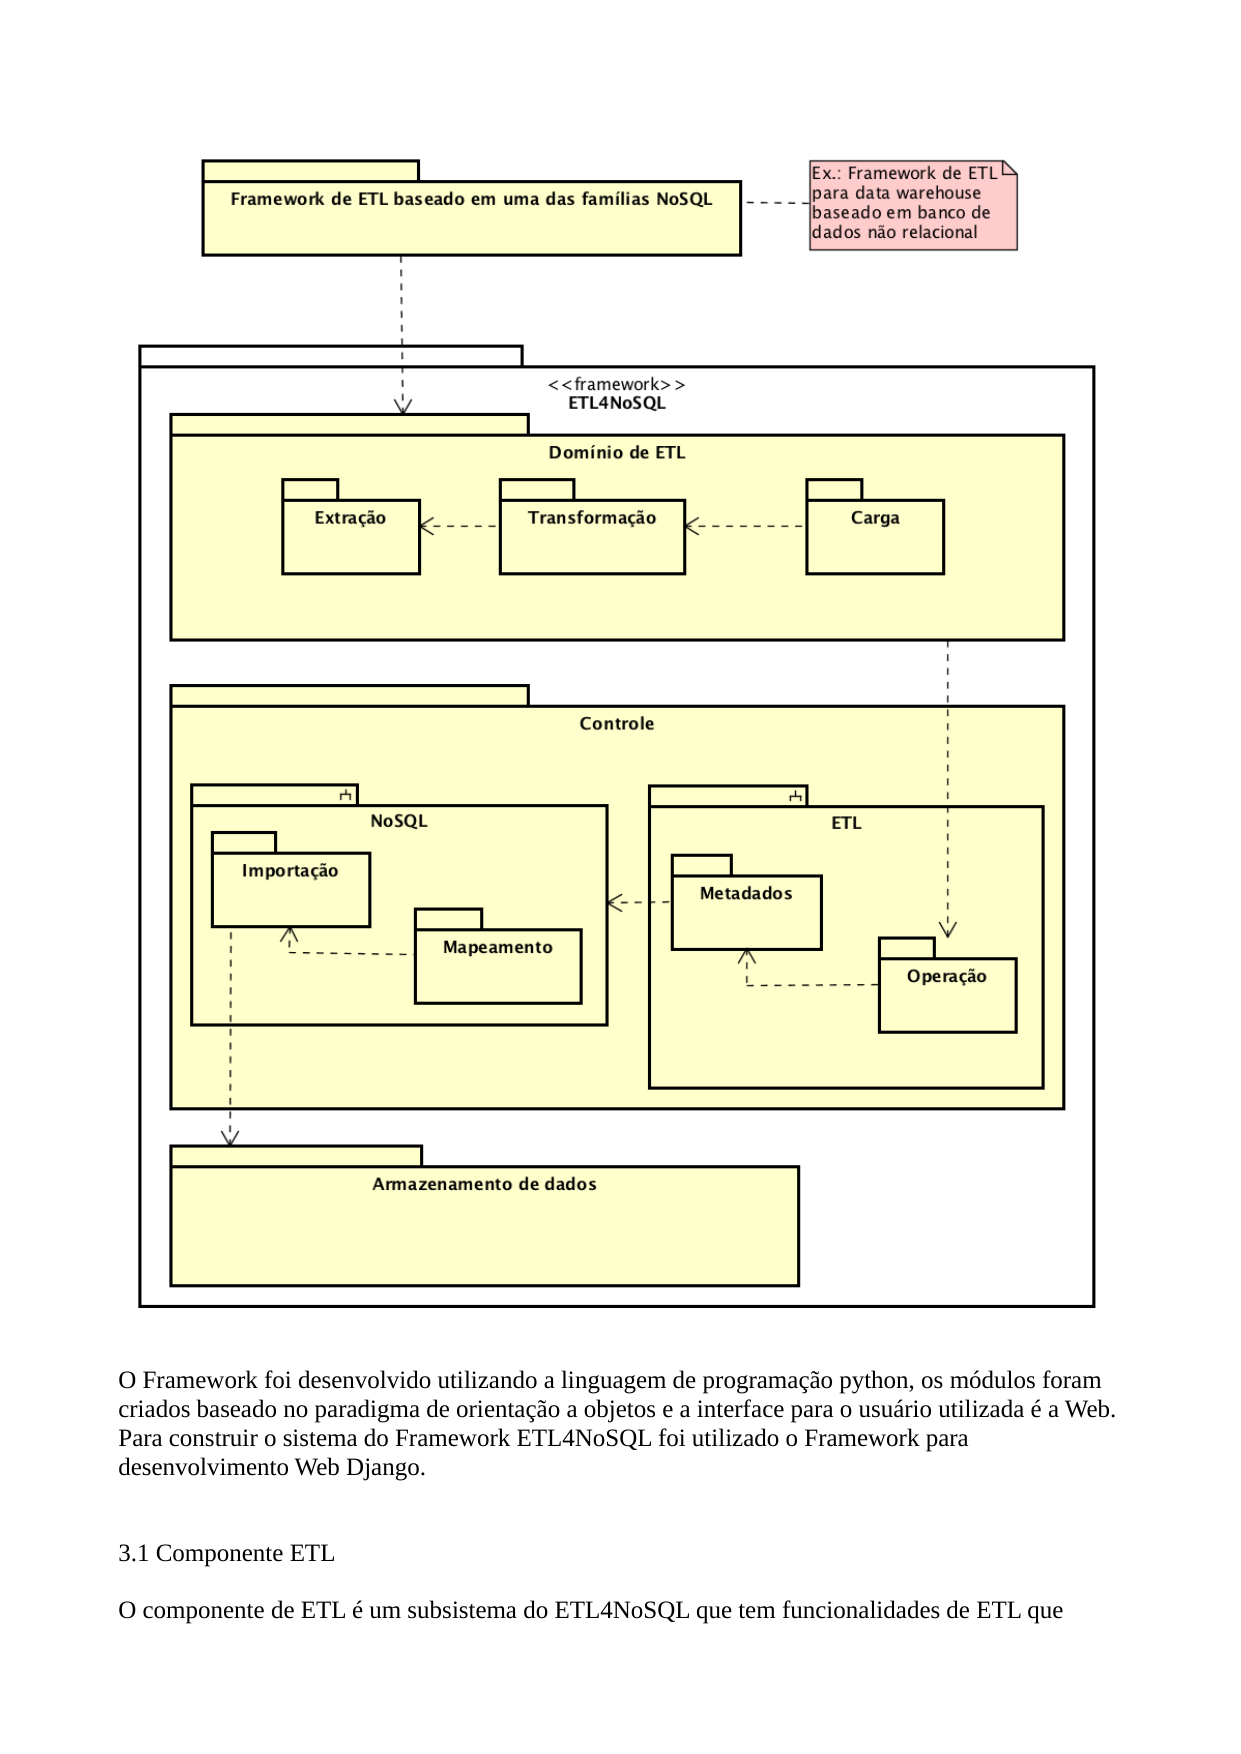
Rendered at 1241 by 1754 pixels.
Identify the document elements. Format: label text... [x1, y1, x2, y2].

text O componente de ETL é um subsistema do ETL4NoSQL que tem funcionalidades de ETL que [118, 1595, 1122, 1624]
text 3.1 Componente ETL [118, 1538, 1122, 1567]
text O Framework foi desenvolvido utilizando a linguagem de programação python, os módulos foram criados baseado no paradigma de orientação a objetos e a interface para o usuário utilizada é a Web. Para construir o sistema do Framework ETL4NoSQL foi utilizado o Framework para desenvolvimento Web Django. [118, 1365, 1122, 1480]
picture [128, 118, 1112, 1337]
